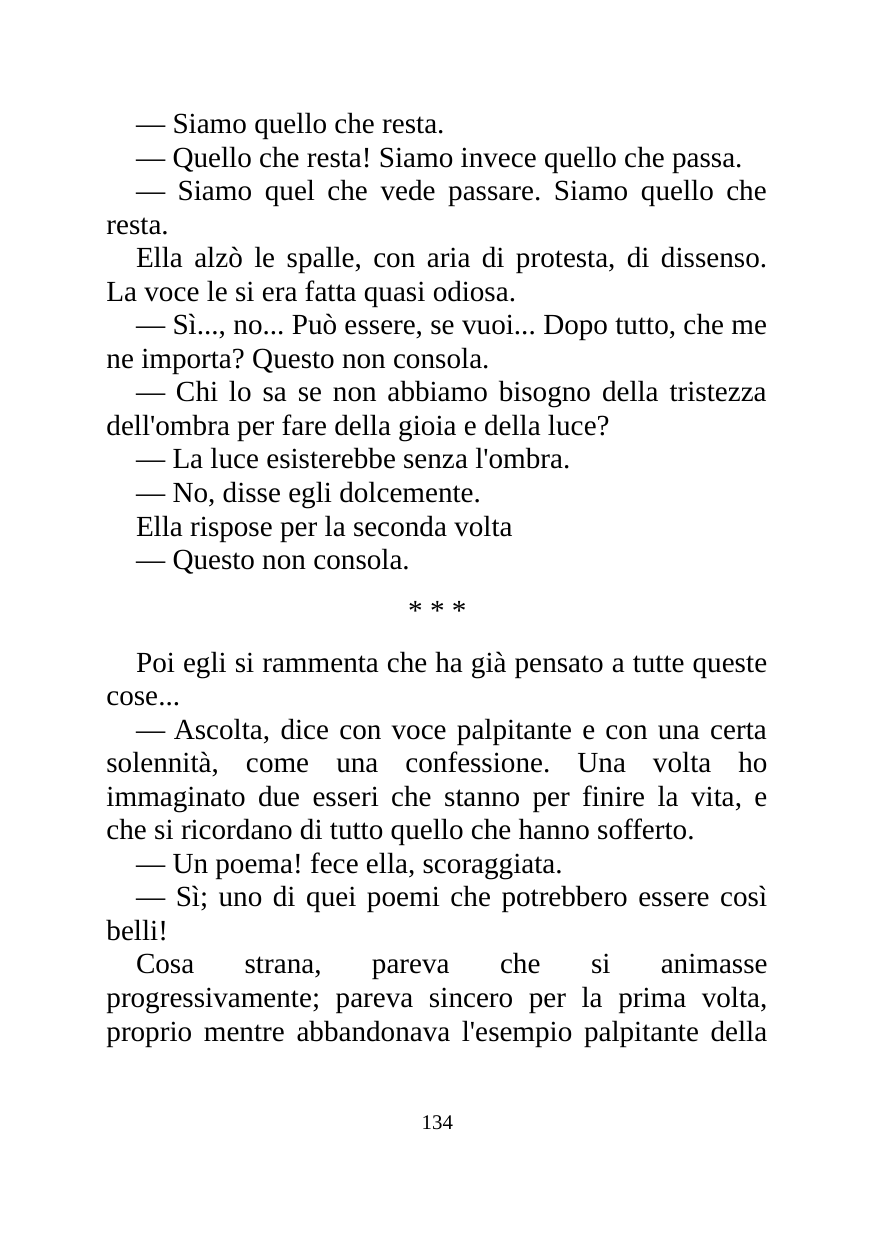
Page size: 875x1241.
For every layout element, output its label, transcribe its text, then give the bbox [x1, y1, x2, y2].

text — Un poema! fece ella, scoraggiata. [106, 846, 768, 879]
text — Siamo quel che vede passare. Siamo quello che resta. [106, 173, 768, 240]
text — Quello che resta! Siamo invece quello che passa. [106, 140, 768, 173]
text — Sì..., no... Può essere, se vuoi... Dopo tutto, che me ne importa? Questo non consola. [106, 307, 768, 374]
text — Questo non consola. [106, 542, 768, 576]
text — Ascolta, dice con voce palpitante e con una certa solennità, come una confessione. Una volta ho immaginato due esseri che stanno per finire la vita, e che si ricordano di tutto quello che hanno sofferto. [106, 712, 768, 846]
text — Siamo quello che resta. [106, 106, 768, 140]
text Cosa strana, pareva che si animasse progressivamente; pareva sincero per la prima volta, proprio mentre abbandonava l'esempio palpitante della [106, 947, 768, 1047]
text — Chi lo sa se non abbiamo bisogno della tristezza dell'ombra per fare della gioia e della luce? [106, 374, 768, 442]
text * * * [106, 593, 768, 627]
text — No, disse egli dolcemente. [106, 475, 768, 509]
text — La luce esisterebbe senza l'ombra. [106, 442, 768, 475]
text Ella alzò le spalle, con aria di protesta, di dissenso. La voce le si era fatta quasi odiosa. [106, 240, 768, 307]
text — Sì; uno di quei poemi che potrebbero essere così belli! [106, 879, 768, 947]
text Ella rispose per la seconda volta [106, 509, 768, 542]
text Poi egli si rammenta che ha già pensato a tutte queste cose... [106, 645, 768, 712]
